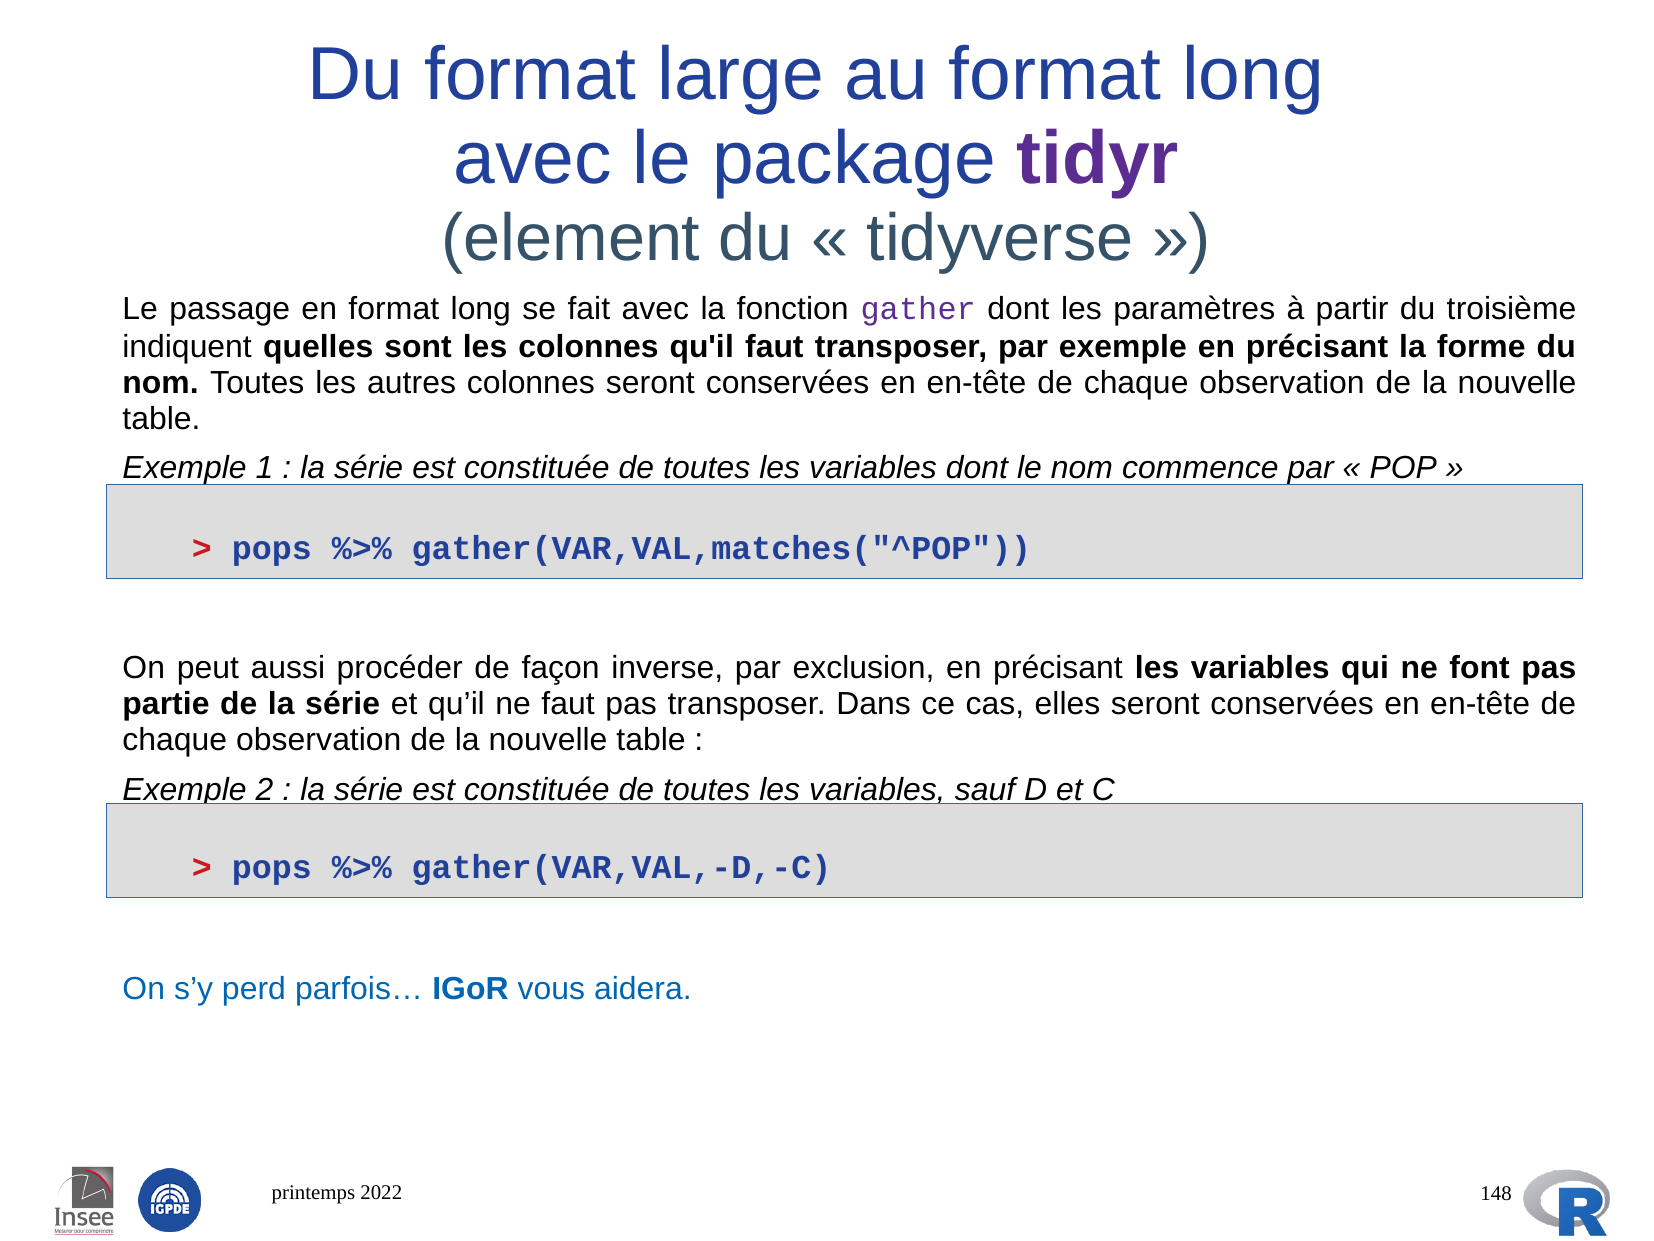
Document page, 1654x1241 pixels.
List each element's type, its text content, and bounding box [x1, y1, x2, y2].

picture [138, 1168, 201, 1232]
text_box > pops %>% gather(VAR,VAL,matches("^POP")) [106, 484, 1583, 579]
picture [47, 1163, 120, 1236]
title Du format large au format long avec le package tidyr (element du « tidyverse ») [82, 26, 1571, 279]
text_box > pops %>% gather(VAR,VAL,-D,-C) [106, 803, 1583, 898]
list Le passage en format long se fait avec la fonction gather dont les paramètres à partir du troisième indiquent quelles sont les colonnes qu'il faut transposer, par exemple en précisant la forme du nom. Toutes les autres colonnes seront conservées en en-tête de chaque observation de la nouvelle table. Exemple 1 : la série est constituée de toutes les variables dont le nom commence par « POP » On peut aussi procéder de façon inverse, par exclusion, en précisant les variables qui ne font pas partie de la série et qu’il ne faut pas transposer. Dans ce cas, elles seront conservées en en-tête de chaque observation de la nouvelle table : Exemple 2 : la série est constituée de toutes les variables, sauf D et C On s’y perd parfois… IGoR vous aidera. [88, 290, 1577, 1016]
picture [1523, 1169, 1610, 1236]
